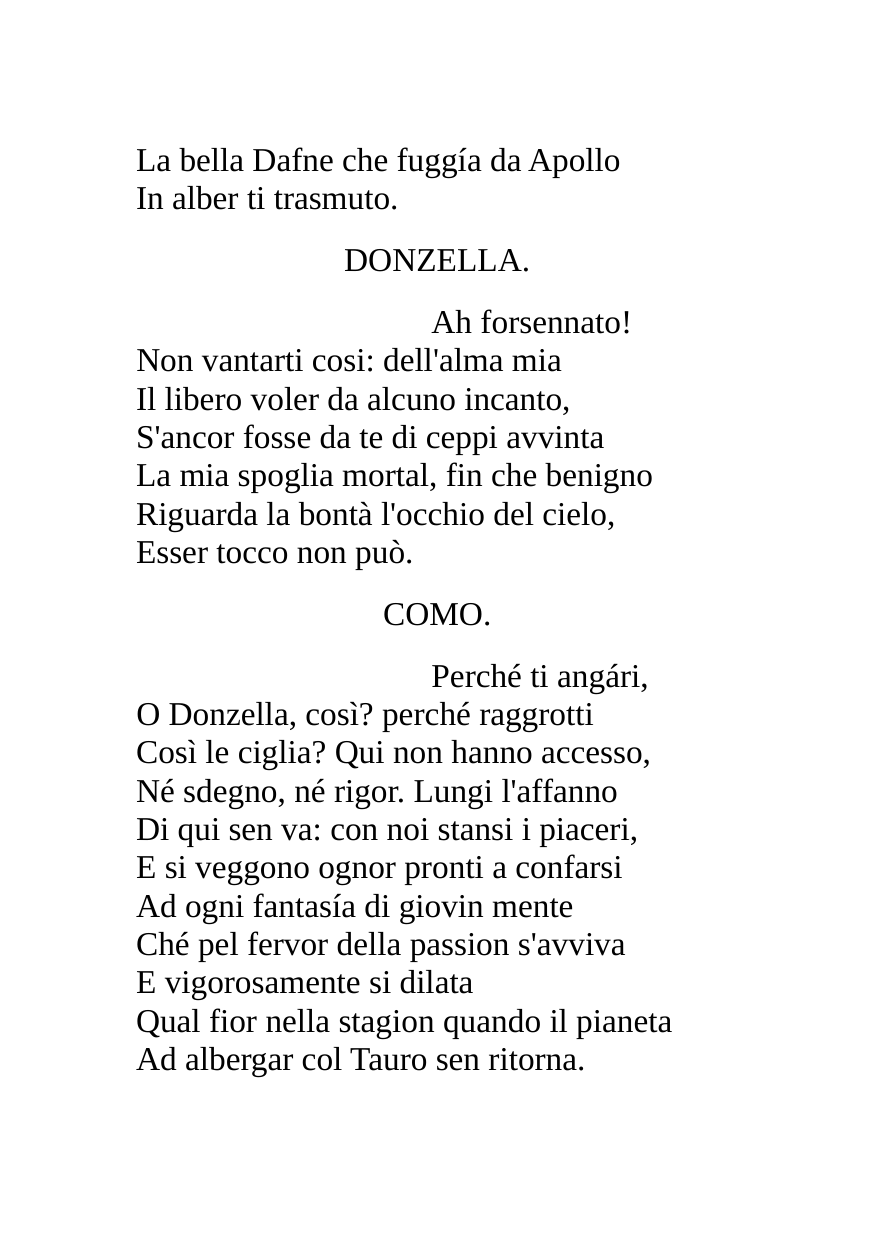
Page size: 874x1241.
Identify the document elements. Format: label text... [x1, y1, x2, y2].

text Perché ti angári, [402, 656, 768, 694]
text Qual fior nella stagion quando il pianeta [106, 1001, 768, 1039]
text Né sdegno, né rigor. Lungi l'affanno [106, 771, 768, 809]
text O Donzella, così? perché raggrotti [106, 694, 768, 733]
text Il libero voler da alcuno incanto, [106, 379, 768, 417]
text Ah forsennato! [402, 302, 768, 341]
text E si veggono ognor pronti a confarsi [106, 848, 768, 886]
text Non vantarti cosi: dell'alma mia [106, 341, 768, 379]
text Ché pel fervor della passion s'avviva [106, 924, 768, 963]
text S'ancor fosse da te di ceppi avvinta [106, 417, 768, 456]
text In alber ti trasmuto. [106, 178, 768, 217]
text Così le ciglia? Qui non hanno accesso, [106, 733, 768, 771]
text Ad ogni fantasía di giovin mente [106, 886, 768, 924]
text Esser tocco non può. [106, 532, 768, 571]
text Ad albergar col Tauro sen ritorna. [106, 1039, 768, 1078]
text Di qui sen va: con noi stansi i piaceri, [106, 809, 768, 848]
text E vigorosamente si dilata [106, 963, 768, 1001]
text COMO. [106, 594, 768, 632]
text DONZELLA. [106, 240, 768, 278]
text La bella Dafne che fuggía da Apollo [106, 140, 768, 178]
text La mia spoglia mortal, fin che benigno [106, 456, 768, 494]
text Riguarda la bontà l'occhio del cielo, [106, 494, 768, 532]
